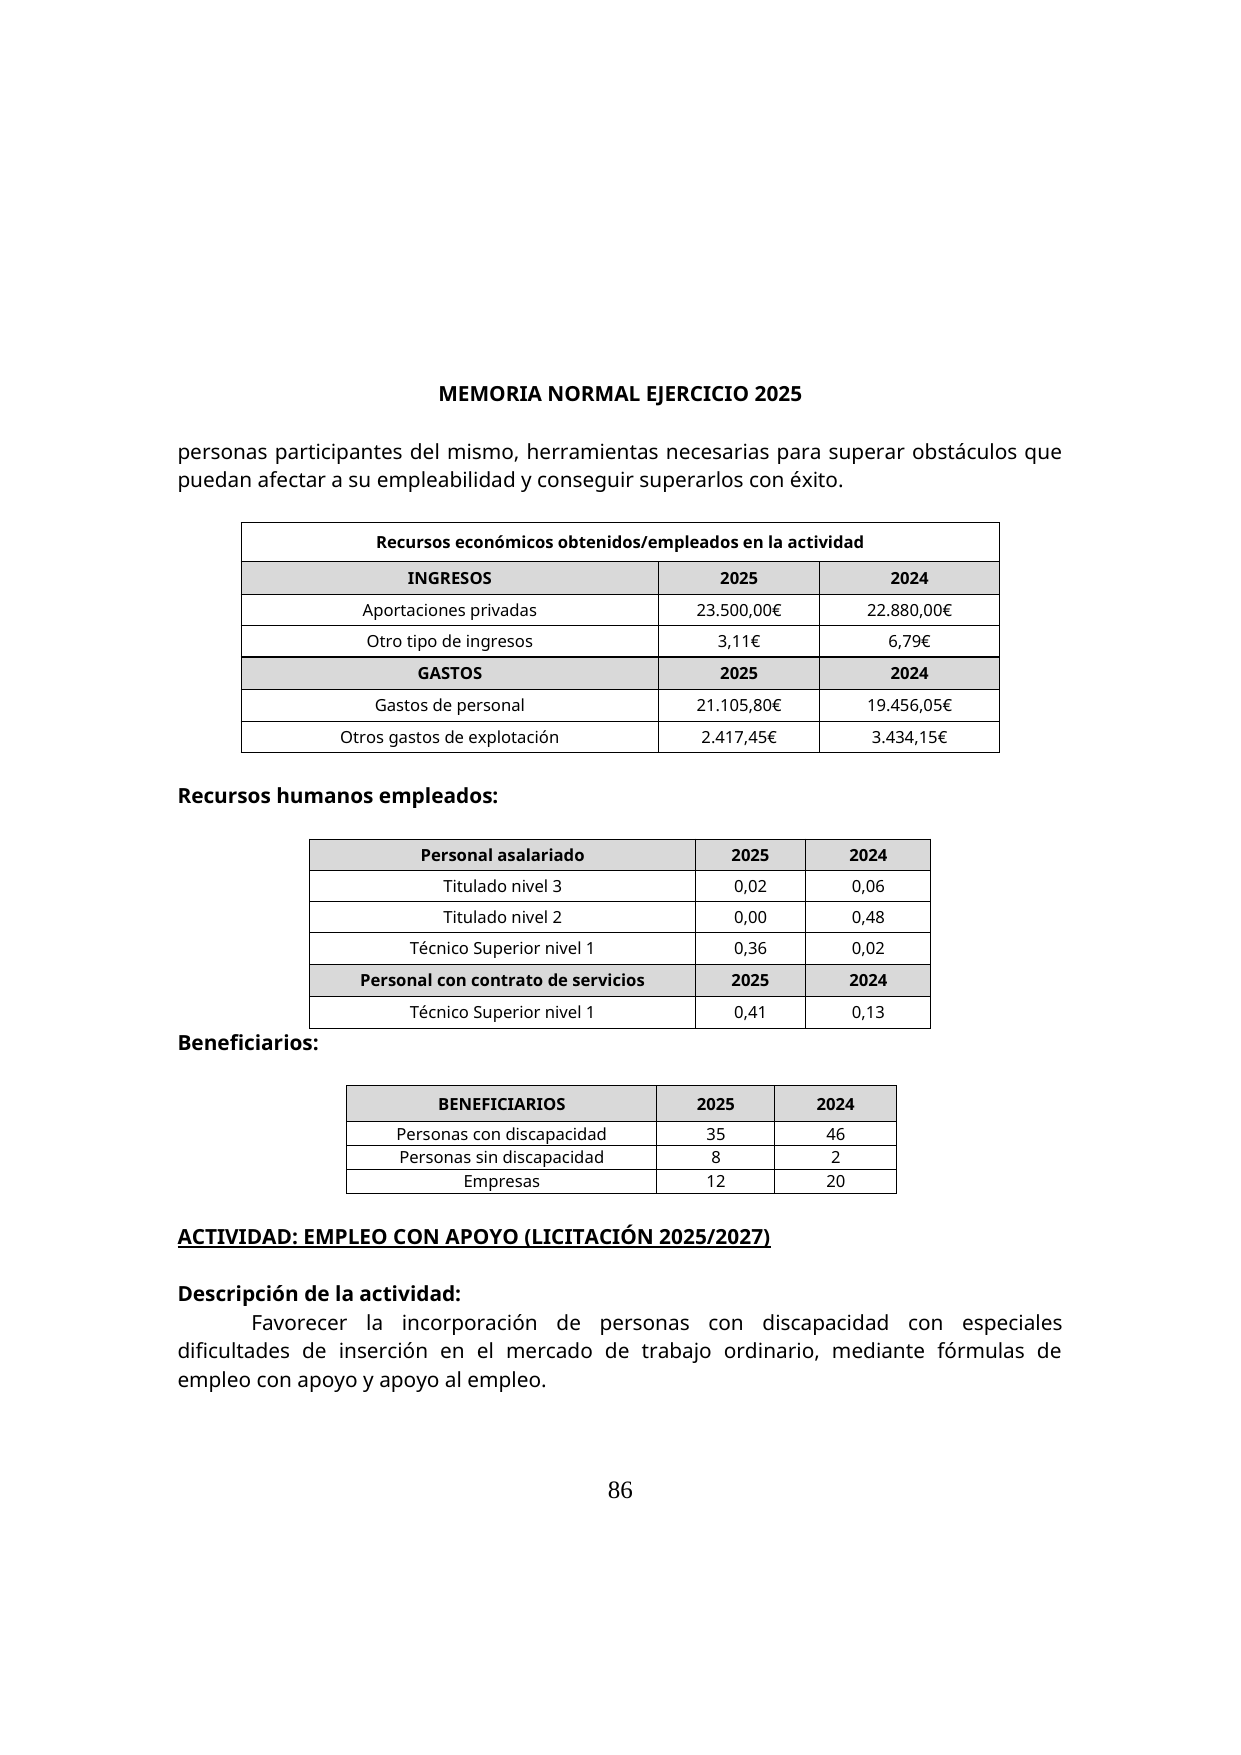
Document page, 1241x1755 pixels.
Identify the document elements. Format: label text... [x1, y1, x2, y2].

table_cell Empresas [347, 1170, 656, 1192]
table_cell 21.105,80€ [659, 690, 819, 721]
table_cell 2 [775, 1146, 896, 1169]
table_cell Otro tipo de ingresos [242, 626, 658, 656]
table_cell 0,06 [806, 871, 930, 901]
table_cell 0,48 [806, 902, 930, 932]
table_cell Titulado nivel 3 [310, 871, 695, 901]
table_cell Técnico Superior nivel 1 [310, 997, 695, 1027]
table_cell 0,02 [696, 871, 805, 901]
table_cell 12 [657, 1170, 774, 1192]
table_cell 2025 [659, 562, 819, 594]
table_cell Titulado nivel 2 [310, 902, 695, 932]
table_cell 23.500,00€ [659, 595, 819, 625]
table_cell 2025 [696, 965, 805, 996]
text Beneficiarios: [177, 1028, 1063, 1057]
table_cell Gastos de personal [242, 690, 658, 721]
text Recursos humanos empleados: [177, 781, 1063, 810]
table_cell Personal con contrato de servicios [310, 965, 695, 996]
text personas participantes del mismo, herramientas necesarias para superar obstáculos que puedan afectar a su empleabilidad y conseguir superarlos con éxito. [177, 437, 1063, 494]
table_cell 0,41 [696, 997, 805, 1027]
table_cell Técnico Superior nivel 1 [310, 933, 695, 963]
table_header BENEFICIARIOS [347, 1086, 656, 1121]
table_cell 46 [775, 1122, 896, 1145]
table_cell 0,36 [696, 933, 805, 963]
table_header 2025 [657, 1086, 774, 1121]
table_cell 19.456,05€ [820, 690, 999, 721]
table_cell Personas sin discapacidad [347, 1146, 656, 1169]
table_cell 20 [775, 1170, 896, 1192]
table_header 2025 [696, 840, 805, 870]
table_cell GASTOS [242, 658, 658, 689]
table_cell 0,02 [806, 933, 930, 963]
table_cell Aportaciones privadas [242, 595, 658, 625]
text ACTIVIDAD: EMPLEO CON APOYO (LICITACIÓN 2025/2027) [177, 1222, 1063, 1251]
table_cell 3.434,15€ [820, 722, 999, 752]
table_cell 22.880,00€ [820, 595, 999, 625]
table_cell Personas con discapacidad [347, 1122, 656, 1145]
table_cell 2.417,45€ [659, 722, 819, 752]
table_cell 2024 [820, 658, 999, 689]
table_header Recursos económicos obtenidos/empleados en la actividad [242, 523, 999, 561]
table_cell 0,00 [696, 902, 805, 932]
table_cell 0,13 [806, 997, 930, 1027]
table_cell 6,79€ [820, 626, 999, 656]
table_header 2024 [775, 1086, 896, 1121]
text Descripción de la actividad: [177, 1279, 1063, 1308]
table_header Personal asalariado [310, 840, 695, 870]
table_cell 35 [657, 1122, 774, 1145]
table_cell Otros gastos de explotación [242, 722, 658, 752]
table_cell 2024 [806, 965, 930, 996]
table_cell 3,11€ [659, 626, 819, 656]
table_cell 8 [657, 1146, 774, 1169]
table_cell 2025 [659, 658, 819, 689]
table_cell 2024 [820, 562, 999, 594]
text Favorecer la incorporación de personas con discapacidad con especiales dificultades de inserción en el mercado de trabajo ordinario, mediante fórmulas de empleo con apoyo y apoyo al empleo. [177, 1308, 1063, 1393]
table_header 2024 [806, 840, 930, 870]
table_cell INGRESOS [242, 562, 658, 594]
